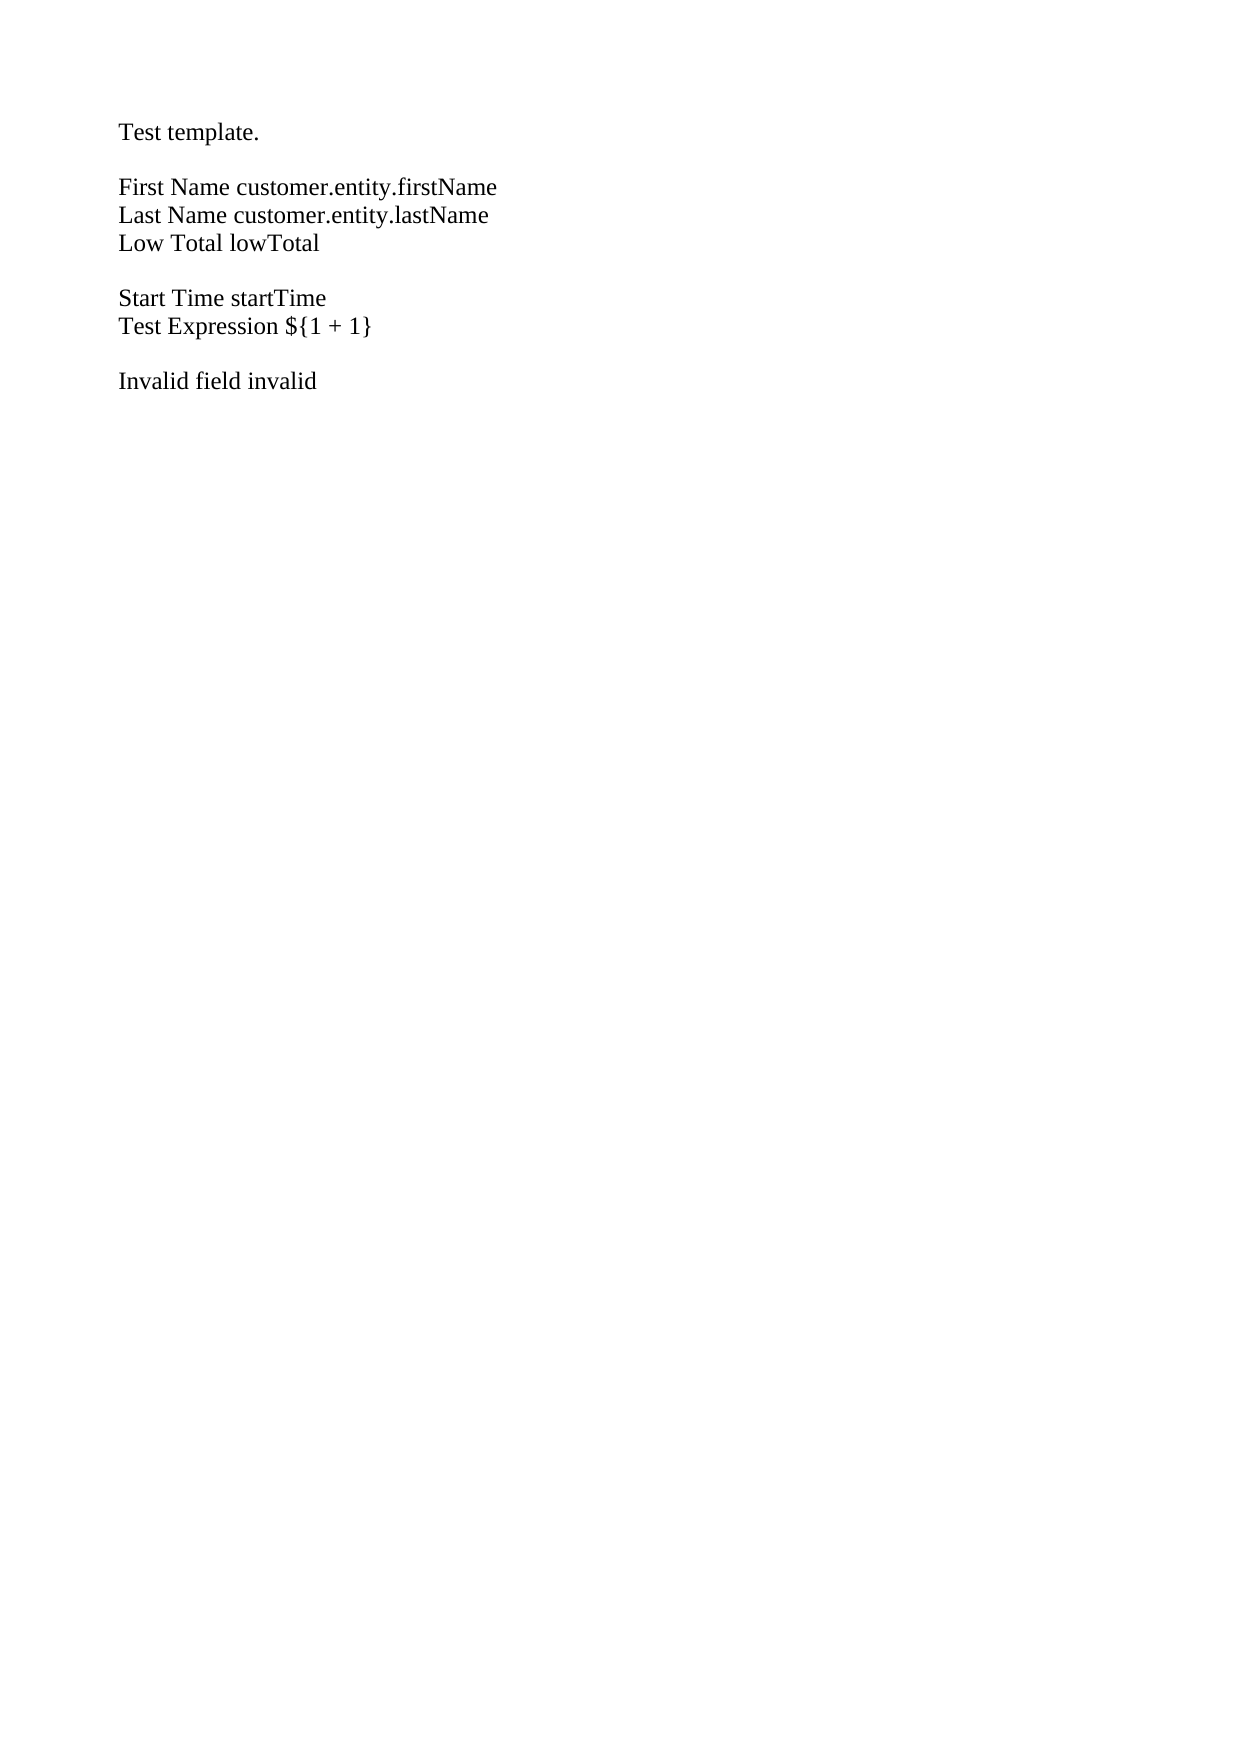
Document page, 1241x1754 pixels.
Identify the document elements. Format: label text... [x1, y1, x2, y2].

text Start Time startTime [118, 284, 1122, 312]
text Low Total lowTotal [118, 229, 1122, 257]
text Test Expression ${1 + 1} [118, 312, 1122, 340]
text First Name customer.entity.firstName [118, 173, 1122, 201]
text Last Name customer.entity.lastName [118, 201, 1122, 229]
text Invalid field invalid [118, 367, 1122, 423]
text Test template. [118, 118, 1122, 146]
